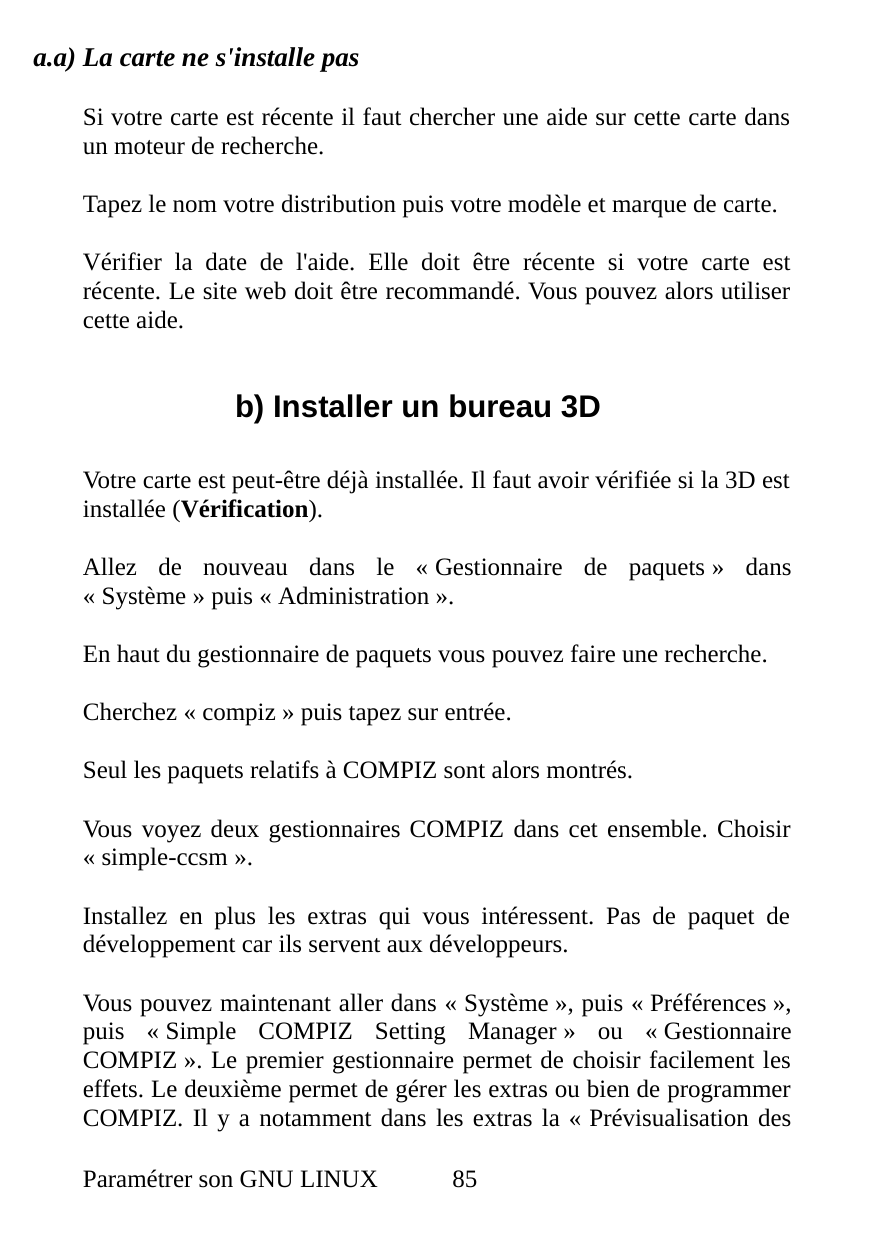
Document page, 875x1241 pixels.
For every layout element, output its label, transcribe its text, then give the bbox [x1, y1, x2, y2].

text En haut du gestionnaire de paquets vous pouvez faire une recherche. [83, 639, 791, 668]
text Vous voyez deux gestionnaires COMPIZ dans cet ensemble. Choisir « simple-ccsm ». [83, 814, 791, 871]
text Vérifier la date de l'aide. Elle doit être récente si votre carte est récente. Le site web doit être recommandé. Vous pouvez alors utiliser cette aide. [83, 247, 791, 333]
subtitle La carte ne s'installe pas [83, 41, 791, 72]
text Allez de nouveau dans le « Gestionnaire de paquets » dans « Système » puis « Administration ». [83, 552, 791, 609]
text Tapez le nom votre distribution puis votre modèle et marque de carte. [83, 189, 791, 218]
text Cherchez « compiz » puis tapez sur entrée. [83, 697, 791, 726]
text Installez en plus les extras qui vous intéressent. Pas de paquet de développement car ils servent aux développeurs. [83, 901, 791, 958]
text Vous pouvez maintenant aller dans « Système », puis « Préférences », puis « Simple COMPIZ Setting Manager » ou « Gestionnaire COMPIZ ». Le premier gestionnaire permet de choisir facilement les effets. Le deuxième permet de gérer les extras ou bien de programmer COMPIZ. Il y a notamment dans les extras la « Prévisualisation des [83, 988, 791, 1131]
text Si votre carte est récente il faut chercher une aide sur cette carte dans un moteur de recherche. [83, 102, 791, 159]
text Seul les paquets relatifs à COMPIZ sont alors montrés. [83, 756, 791, 784]
subtitle Installer un bureau 3D [83, 388, 791, 424]
text Votre carte est peut-être déjà installée. Il faut avoir vérifiée si la 3D est installée (Vérification). [83, 465, 791, 523]
